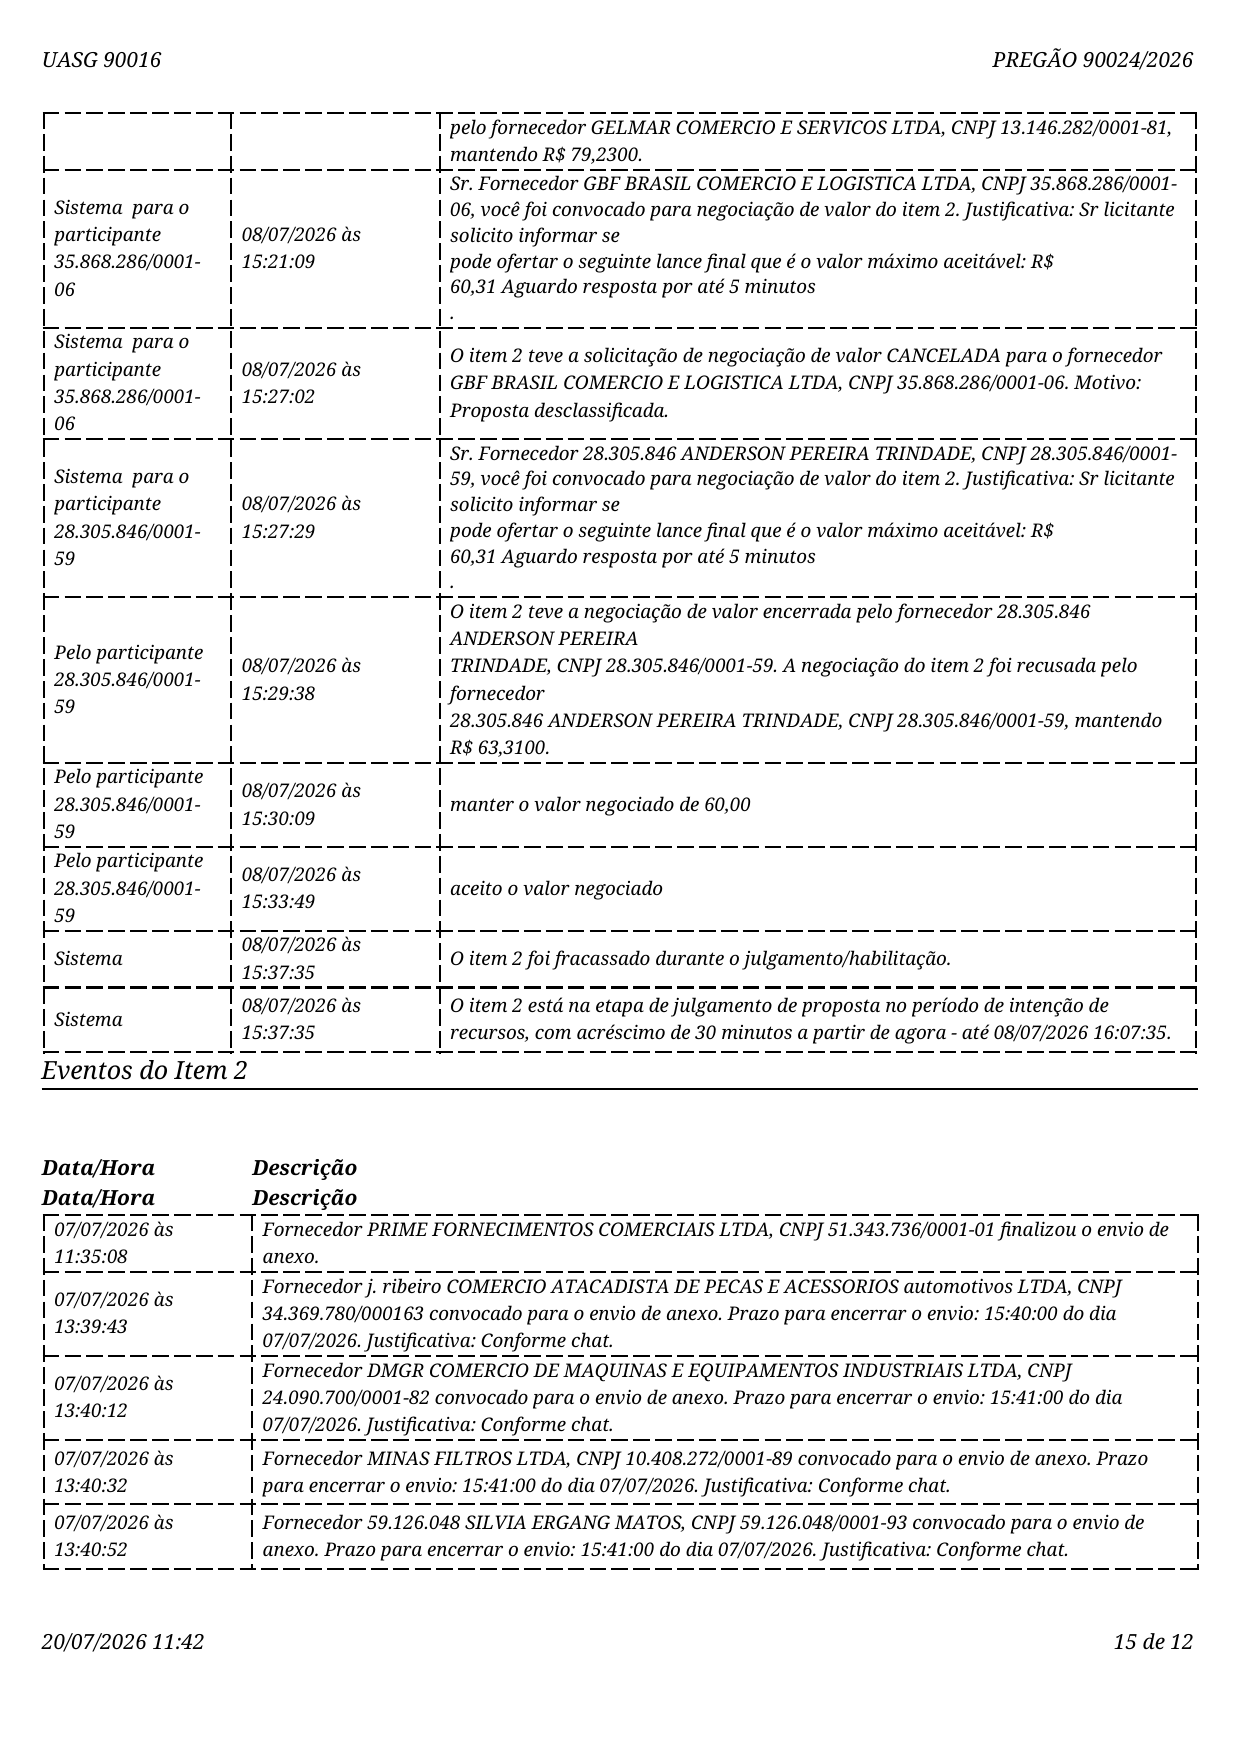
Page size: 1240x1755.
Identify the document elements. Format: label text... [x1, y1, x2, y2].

table_cell Sr. Fornecedor GBF BRASIL COMERCIO E LOGISTICA LTDA, CNPJ 35.868.286/0001-06, você foi convocado para negociação de valor do item 2. Justificativa: Sr licitante solicito informar se pode ofertar o seguinte lance final que é o valor máximo aceitável: R$ 60,31 Aguardo resposta por até 5 minutos . [440, 169, 1196, 327]
table_cell 08/07/2026 às 15:30:09 [231, 762, 439, 846]
table_cell 08/07/2026 às 15:37:35 [231, 930, 439, 986]
table_cell 08/07/2026 às 15:27:02 [231, 327, 439, 438]
table_cell 08/07/2026 às 15:37:35 [231, 986, 439, 1051]
table_cell 08/07/2026 às 15:27:29 [231, 438, 439, 596]
table_cell O item 2 está na etapa de julgamento de proposta no período de intenção de recursos, com acréscimo de 30 minutos a partir de agora - até 08/07/2026 16:07:35. [440, 986, 1196, 1051]
text Data/Hora Descrição [42, 1183, 1196, 1212]
table_cell Fornecedor DMGR COMERCIO DE MAQUINAS E EQUIPAMENTOS INDUSTRIAIS LTDA, CNPJ 24.090.700/0001-82 convocado para o envio de anexo. Prazo para encerrar o envio: 15:41:00 do dia 07/07/2026. Justificativa: Conforme chat. [252, 1355, 1198, 1439]
table_cell pelo fornecedor GELMAR COMERCIO E SERVICOS LTDA, CNPJ 13.146.282/0001-81, mantendo R$ 79,2300. [440, 112, 1196, 169]
table_cell Pelo participante 28.305.846/0001-59 [44, 596, 231, 762]
table_cell O item 2 teve a solicitação de negociação de valor CANCELADA para o fornecedor GBF BRASIL COMERCIO E LOGISTICA LTDA, CNPJ 35.868.286/0001-06. Motivo: Proposta desclassificada. [440, 327, 1196, 438]
table_cell Fornecedor MINAS FILTROS LTDA, CNPJ 10.408.272/0001-89 convocado para o envio de anexo. Prazo para encerrar o envio: 15:41:00 do dia 07/07/2026. Justificativa: Conforme chat. [252, 1439, 1198, 1503]
subtitle Eventos do Item 2 [41, 1053, 1196, 1087]
table_cell [231, 112, 439, 169]
table_cell O item 2 teve a negociação de valor encerrada pelo fornecedor 28.305.846 ANDERSON PEREIRA TRINDADE, CNPJ 28.305.846/0001-59. A negociação do item 2 foi recusada pelo fornecedor 28.305.846 ANDERSON PEREIRA TRINDADE, CNPJ 28.305.846/0001-59, mantendo R$ 63,3100. [440, 596, 1196, 762]
table_cell O item 2 foi fracassado durante o julgamento/habilitação. [440, 930, 1196, 986]
text Data/Hora Descrição [42, 1153, 1196, 1181]
table_cell aceito o valor negociado [440, 846, 1196, 930]
table_cell Pelo participante 28.305.846/0001-59 [44, 846, 231, 930]
table_cell 07/07/2026 às 13:40:52 [44, 1503, 252, 1568]
table_cell Sistema para o participante 28.305.846/0001-59 [44, 438, 231, 596]
table_cell 07/07/2026 às 13:39:43 [44, 1271, 252, 1355]
table_cell [44, 112, 231, 169]
table_cell 08/07/2026 às 15:33:49 [231, 846, 439, 930]
table_cell 07/07/2026 às 13:40:12 [44, 1355, 252, 1439]
table_cell Fornecedor 59.126.048 SILVIA ERGANG MATOS, CNPJ 59.126.048/0001-93 convocado para o envio de anexo. Prazo para encerrar o envio: 15:41:00 do dia 07/07/2026. Justificativa: Conforme chat. [252, 1503, 1198, 1568]
table_cell Fornecedor j. ribeiro COMERCIO ATACADISTA DE PECAS E ACESSORIOS automotivos LTDA, CNPJ 34.369.780/000163 convocado para o envio de anexo. Prazo para encerrar o envio: 15:40:00 do dia 07/07/2026. Justificativa: Conforme chat. [252, 1271, 1198, 1355]
table_cell Sistema [44, 986, 231, 1051]
table_cell manter o valor negociado de 60,00 [440, 762, 1196, 846]
table_cell Sistema [44, 930, 231, 986]
table_cell Sistema para o participante 35.868.286/0001-06 [44, 169, 231, 327]
table_cell 07/07/2026 às 13:40:32 [44, 1439, 252, 1503]
table_cell 08/07/2026 às 15:29:38 [231, 596, 439, 762]
table_cell 08/07/2026 às 15:21:09 [231, 169, 439, 327]
table_cell Pelo participante 28.305.846/0001-59 [44, 762, 231, 846]
table_cell Sistema para o participante 35.868.286/0001-06 [44, 327, 231, 438]
table_header Fornecedor PRIME FORNECIMENTOS COMERCIAIS LTDA, CNPJ 51.343.736/0001-01 finalizou o envio de anexo. [252, 1214, 1198, 1271]
table_cell Sr. Fornecedor 28.305.846 ANDERSON PEREIRA TRINDADE, CNPJ 28.305.846/0001-59, você foi convocado para negociação de valor do item 2. Justificativa: Sr licitante solicito informar se pode ofertar o seguinte lance final que é o valor máximo aceitável: R$ 60,31 Aguardo resposta por até 5 minutos . [440, 438, 1196, 596]
table_header 07/07/2026 às 11:35:08 [44, 1214, 252, 1271]
